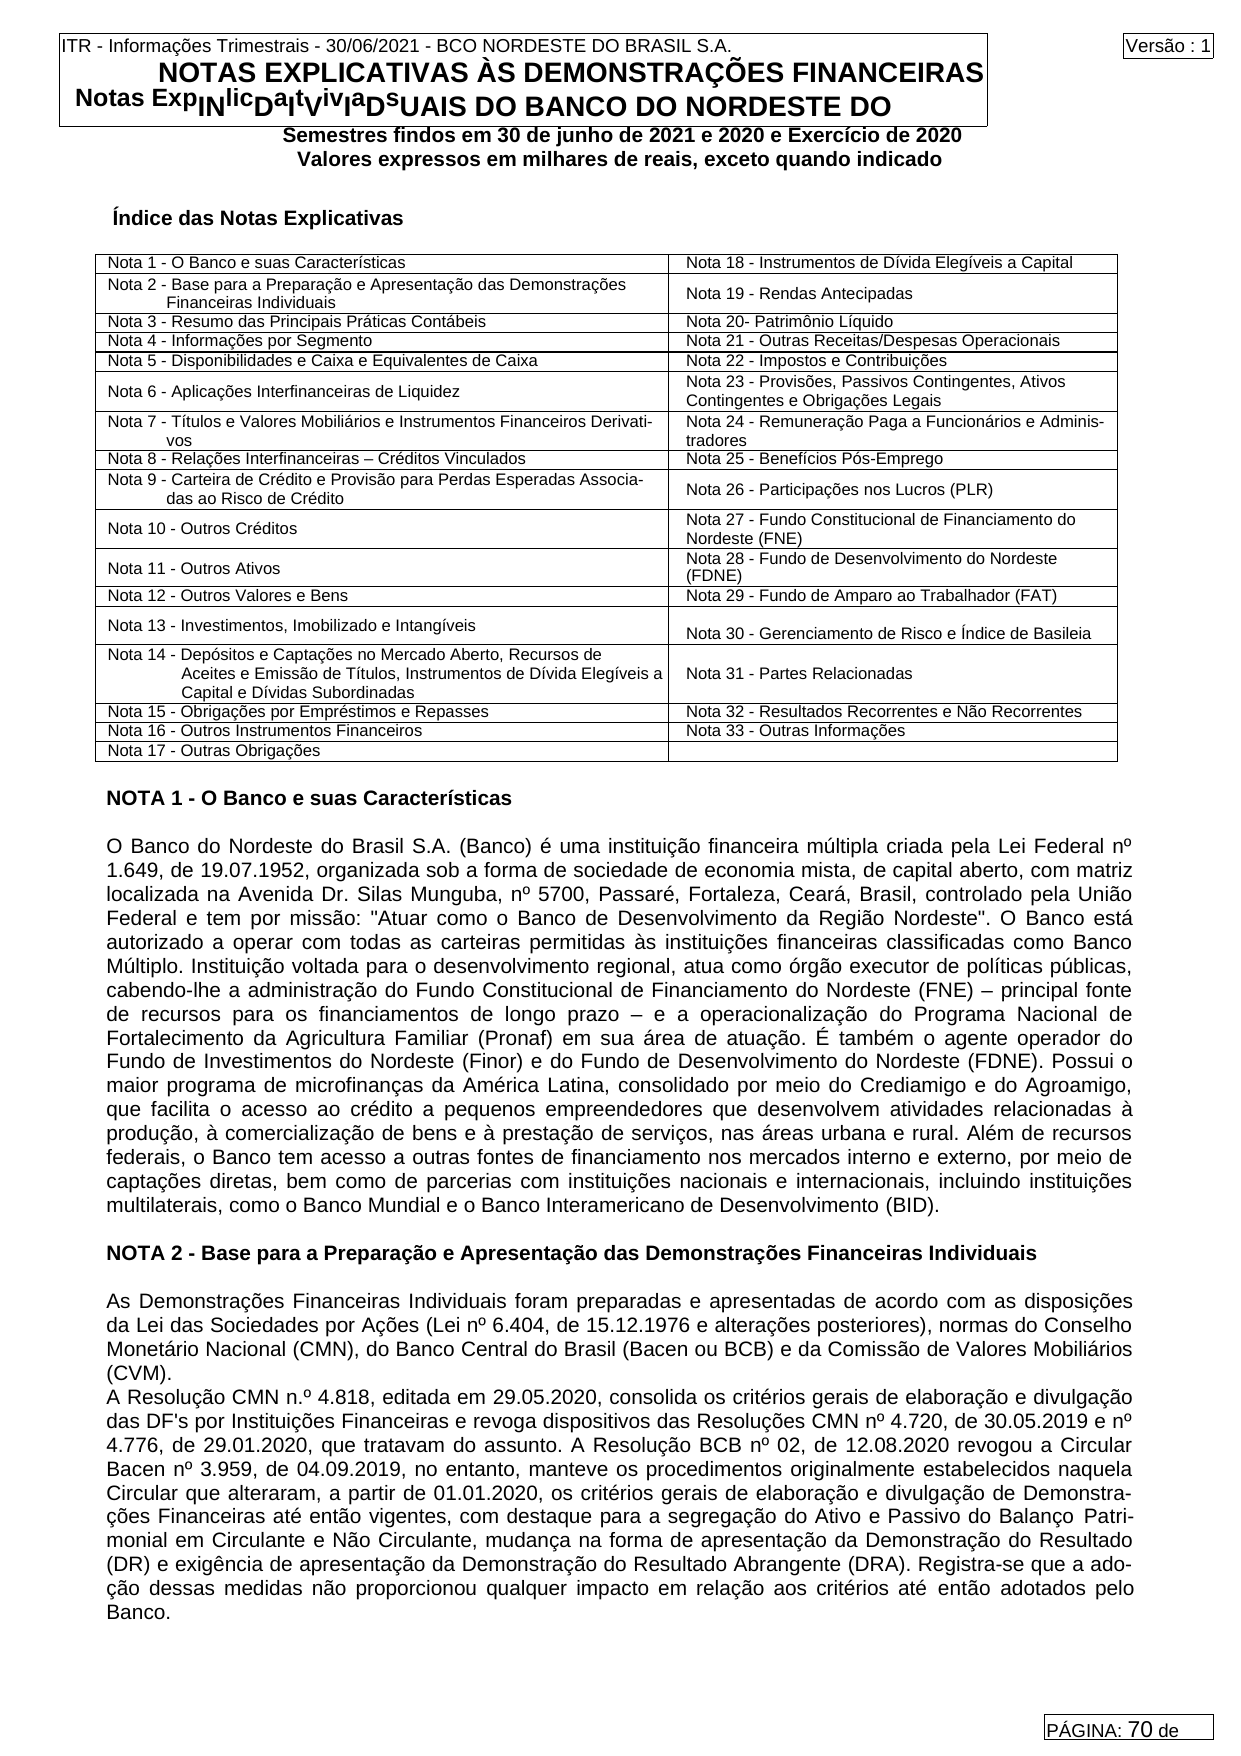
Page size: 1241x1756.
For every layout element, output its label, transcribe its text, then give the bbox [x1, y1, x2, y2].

table_cell Nota 16 - Outros Instrumentos Financeiros [96, 723, 668, 741]
text O Banco do Nordeste do Brasil S.A. (Banco) é uma instituição financeira múltipla criada pela Lei Federal nº 1.649, de 19.07.1952, organizada sob a forma de sociedade de economia mista, de capital aberto, com matriz localizada na Avenida Dr. Silas Munguba, nº 5700, Passaré, Fortaleza, Ceará, Brasil, controlado pela União Federal e tem por missão: "Atuar como o Banco de Desenvolvimento da Região Nordeste". O Banco está autorizado a operar com todas as carteiras permitidas às instituições financeiras classificadas como Banco Múltiplo. Instituição voltada para o desenvolvimento regional, atua como órgão executor de políticas públicas, cabendo-lhe a administração do Fundo Constitucional de Financiamento do Nordeste (FNE) – principal fonte de recursos para os financiamentos de longo prazo – e a operacionalização do Programa Nacional de Fortalecimento da Agricultura Familiar (Pronaf) em sua área de atuação. É também o agente operador do Fundo de Investimentos do Nordeste (Finor) e do Fundo de Desenvolvimento do Nordeste (FDNE). Possui o maior programa de microfinanças da América Latina, consolidado por meio do Crediamigo e do Agroamigo, que facilita o acesso ao crédito a pequenos empreendedores que desenvolvem atividades relacionadas à produção, à comercialização de bens e à prestação de serviços, nas áreas urbana e rural. Além de recursos federais, o Banco tem acesso a outras fontes de financiamento nos mercados interno e externo, por meio de captações diretas, bem como de parcerias com instituições nacionais e internacionais, incluindo instituições multilaterais, como o Banco Mundial e o Banco Interamericano de Desenvolvimento (BID). [106, 834, 1134, 1217]
text NOTA 2 - Base para a Preparação e Apresentação das Demonstrações Financeiras Individuais [106, 1241, 1213, 1265]
table_cell Nota 7 - Títulos e Valores Mobiliários e Instrumentos Financeiros Derivati- vos [96, 412, 668, 450]
table_cell Nota 8 - Relações Interfinanceiras – Créditos Vinculados [96, 451, 668, 469]
text A Resolução CMN n.º 4.818, editada em 29.05.2020, consolida os critérios gerais de elaboração e divulgação das DF's por Instituições Financeiras e revoga dispositivos das Resoluções CMN nº 4.720, de 30.05.2019 e nº 4.776, de 29.01.2020, que tratavam do assunto. A Resolução BCB nº 02, de 12.08.2020 revogou a Circular Bacen nº 3.959, de 04.09.2019, no entanto, manteve os procedimentos originalmente estabelecidos naquela Circular que alteraram, a partir de 01.01.2020, os critérios gerais de elaboração e divulgação de Demonstra- ções Financeiras até então vigentes, com destaque para a segregação do Ativo e Passivo do Balanço Patri- monial em Circulante e Não Circulante, mudança na forma de apresentação da Demonstração do Resultado (DR) e exigência de apresentação da Demonstração do Resultado Abrangente (DRA). Registra-se que a ado- ção dessas medidas não proporcionou qualquer impacto em relação aos critérios até então adotados pelo Banco. [106, 1384, 1134, 1624]
table_cell Nota 31 - Partes Relacionadas [669, 645, 1117, 702]
table_cell Nota 22 - Impostos e Contribuições [669, 353, 1117, 371]
table_cell Nota 3 - Resumo das Principais Práticas Contábeis [96, 314, 668, 332]
table_cell Nota 4 - Informações por Segmento [96, 333, 668, 351]
table_cell Nota 6 - Aplicações Interfinanceiras de Liquidez [96, 372, 668, 411]
table_cell Nota 27 - Fundo Constitucional de Financiamento do Nordeste (FNE) [669, 510, 1117, 548]
table_cell Nota 10 - Outros Créditos [96, 510, 668, 548]
table_cell Nota 33 - Outras Informações [669, 723, 1117, 741]
table_cell Nota 25 - Benefícios Pós-Emprego [669, 451, 1117, 469]
table_cell Nota 13 - Investimentos, Imobilizado e Intangíveis [96, 607, 668, 644]
text Índice das Notas Explicativas [112, 206, 1213, 230]
table_cell Nota 21 - Outras Receitas/Despesas Operacionais [669, 333, 1117, 351]
text NOTA 1 - O Banco e suas Características [106, 786, 1213, 809]
table_cell [669, 742, 1117, 761]
text Semestres findos em 30 de junho de 2021 e 2020 e Exercício de 2020 Valores expressos em milhares de reais, exceto quando indicado [282, 123, 965, 171]
table_cell Nota 23 - Provisões, Passivos Contingentes, Ativos Contingentes e Obrigações Legais [669, 372, 1117, 411]
table_header Nota 18 - Instrumentos de Dívida Elegíveis a Capital [669, 255, 1117, 273]
table_cell Nota 15 - Obrigações por Empréstimos e Repasses [96, 704, 668, 722]
table_cell Nota 9 - Carteira de Crédito e Provisão para Perdas Esperadas Associa- das ao Risco de Crédito [96, 470, 668, 509]
table_cell Nota 32 - Resultados Recorrentes e Não Recorrentes [669, 704, 1117, 722]
table_cell Nota 30 - Gerenciamento de Risco e Índice de Basileia [669, 607, 1117, 644]
table_cell Nota 14 - Depósitos e Captações no Mercado Aberto, Recursos de Aceites e Emissão de Títulos, Instrumentos de Dívida Elegíveis a Capital e Dívidas Subordinadas [96, 645, 668, 702]
table_cell Nota 2 - Base para a Preparação e Apresentação das Demonstrações Financeiras Individuais [96, 274, 668, 313]
table_cell Nota 26 - Participações nos Lucros (PLR) [669, 470, 1117, 509]
table_cell Nota 29 - Fundo de Amparo ao Trabalhador (FAT) [669, 587, 1117, 606]
table_cell Nota 19 - Rendas Antecipadas [669, 274, 1117, 313]
text As Demonstrações Financeiras Individuais foram preparadas e apresentadas de acordo com as disposições da Lei das Sociedades por Ações (Lei nº 6.404, de 15.12.1976 e alterações posteriores), normas do Conselho Monetário Nacional (CMN), do Banco Central do Brasil (Bacen ou BCB) e da Comissão de Valores Mobiliários (CVM). [106, 1289, 1134, 1384]
table_cell Nota 28 - Fundo de Desenvolvimento do Nordeste (FDNE) [669, 549, 1117, 586]
table_cell Nota 5 - Disponibilidades e Caixa e Equivalentes de Caixa [96, 353, 668, 371]
table_header Nota 1 - O Banco e suas Características [96, 255, 668, 273]
table_cell Nota 11 - Outros Ativos [96, 549, 668, 586]
table_cell Nota 20- Patrimônio Líquido [669, 314, 1117, 332]
table_cell Nota 17 - Outras Obrigações [96, 742, 668, 761]
table_cell Nota 24 - Remuneração Paga a Funcionários e Adminis- tradores [669, 412, 1117, 450]
table_cell Nota 12 - Outros Valores e Bens [96, 587, 668, 606]
